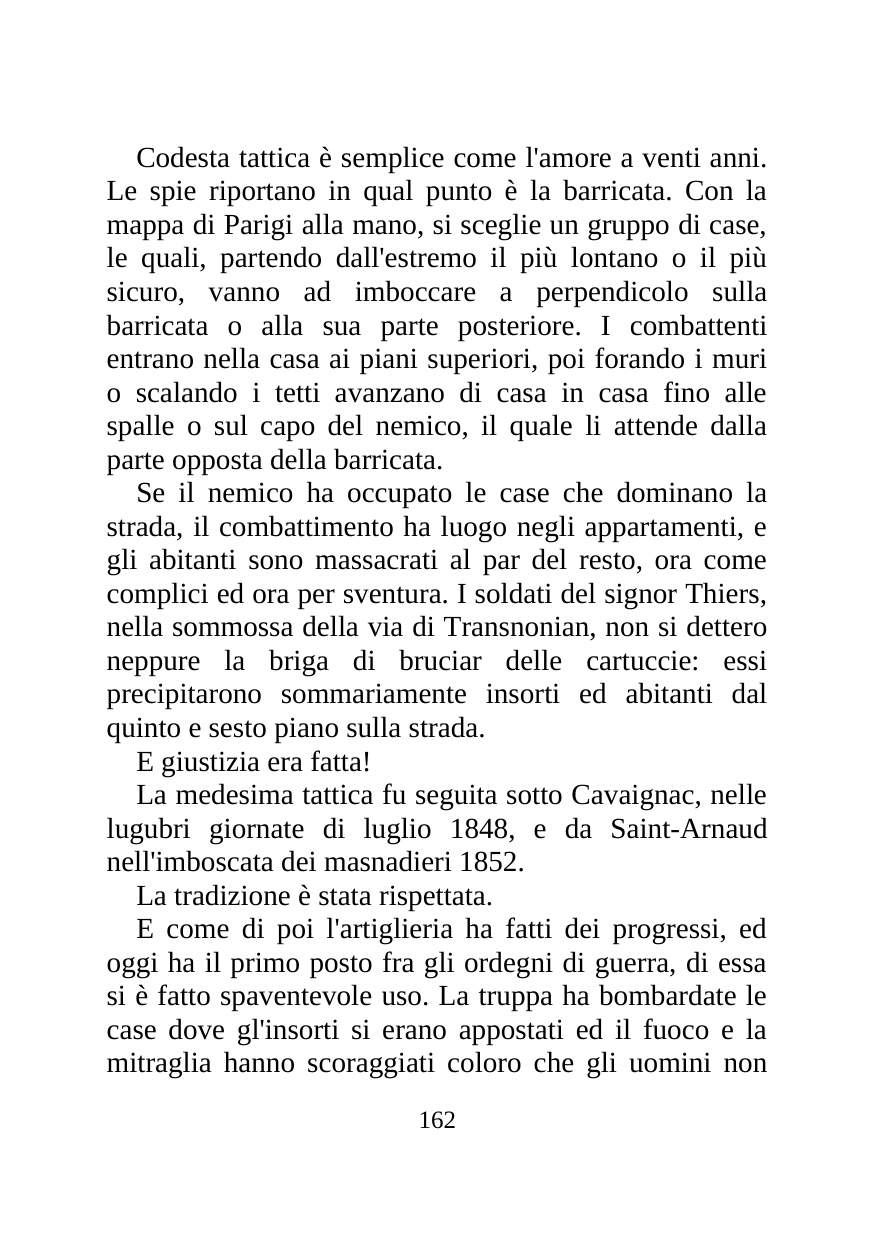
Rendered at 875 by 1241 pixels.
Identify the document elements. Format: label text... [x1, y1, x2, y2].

text La medesima tattica fu seguita sotto Cavaignac, nelle lugubri giornate di luglio 1848, e da Saint-Arnaud nell'imboscata dei masnadieri 1852. [106, 777, 768, 878]
text Se il nemico ha occupato le case che dominano la strada, il combattimento ha luogo negli appartamenti, e gli abitanti sono massacrati al par del resto, ora come complici ed ora per sventura. I soldati del signor Thiers, nella sommossa della via di Transnonian, non si dettero neppure la briga di bruciar delle cartuccie: essi precipitarono sommariamente insorti ed abitanti dal quinto e sesto piano sulla strada. [106, 475, 768, 744]
text Codesta tattica è semplice come l'amore a venti anni. Le spie riportano in qual punto è la barricata. Con la mappa di Parigi alla mano, si sceglie un gruppo di case, le quali, partendo dall'estremo il più lontano o il più sicuro, vanno ad imboccare a perpendicolo sulla barricata o alla sua parte posteriore. I combattenti entrano nella casa ai piani superiori, poi forando i muri o scalando i tetti avanzano di casa in casa fino alle spalle o sul capo del nemico, il quale li attende dalla parte opposta della barricata. [106, 140, 768, 475]
text E come di poi l'artiglieria ha fatti dei progressi, ed oggi ha il primo posto fra gli ordegni di guerra, di essa si è fatto spaventevole uso. La truppa ha bombardate le case dove gl'insorti si erano appostati ed il fuoco e la mitraglia hanno scoraggiati coloro che gli uomini non [106, 911, 768, 1079]
text E giustizia era fatta! [106, 744, 768, 777]
text La tradizione è stata rispettata. [106, 878, 768, 911]
